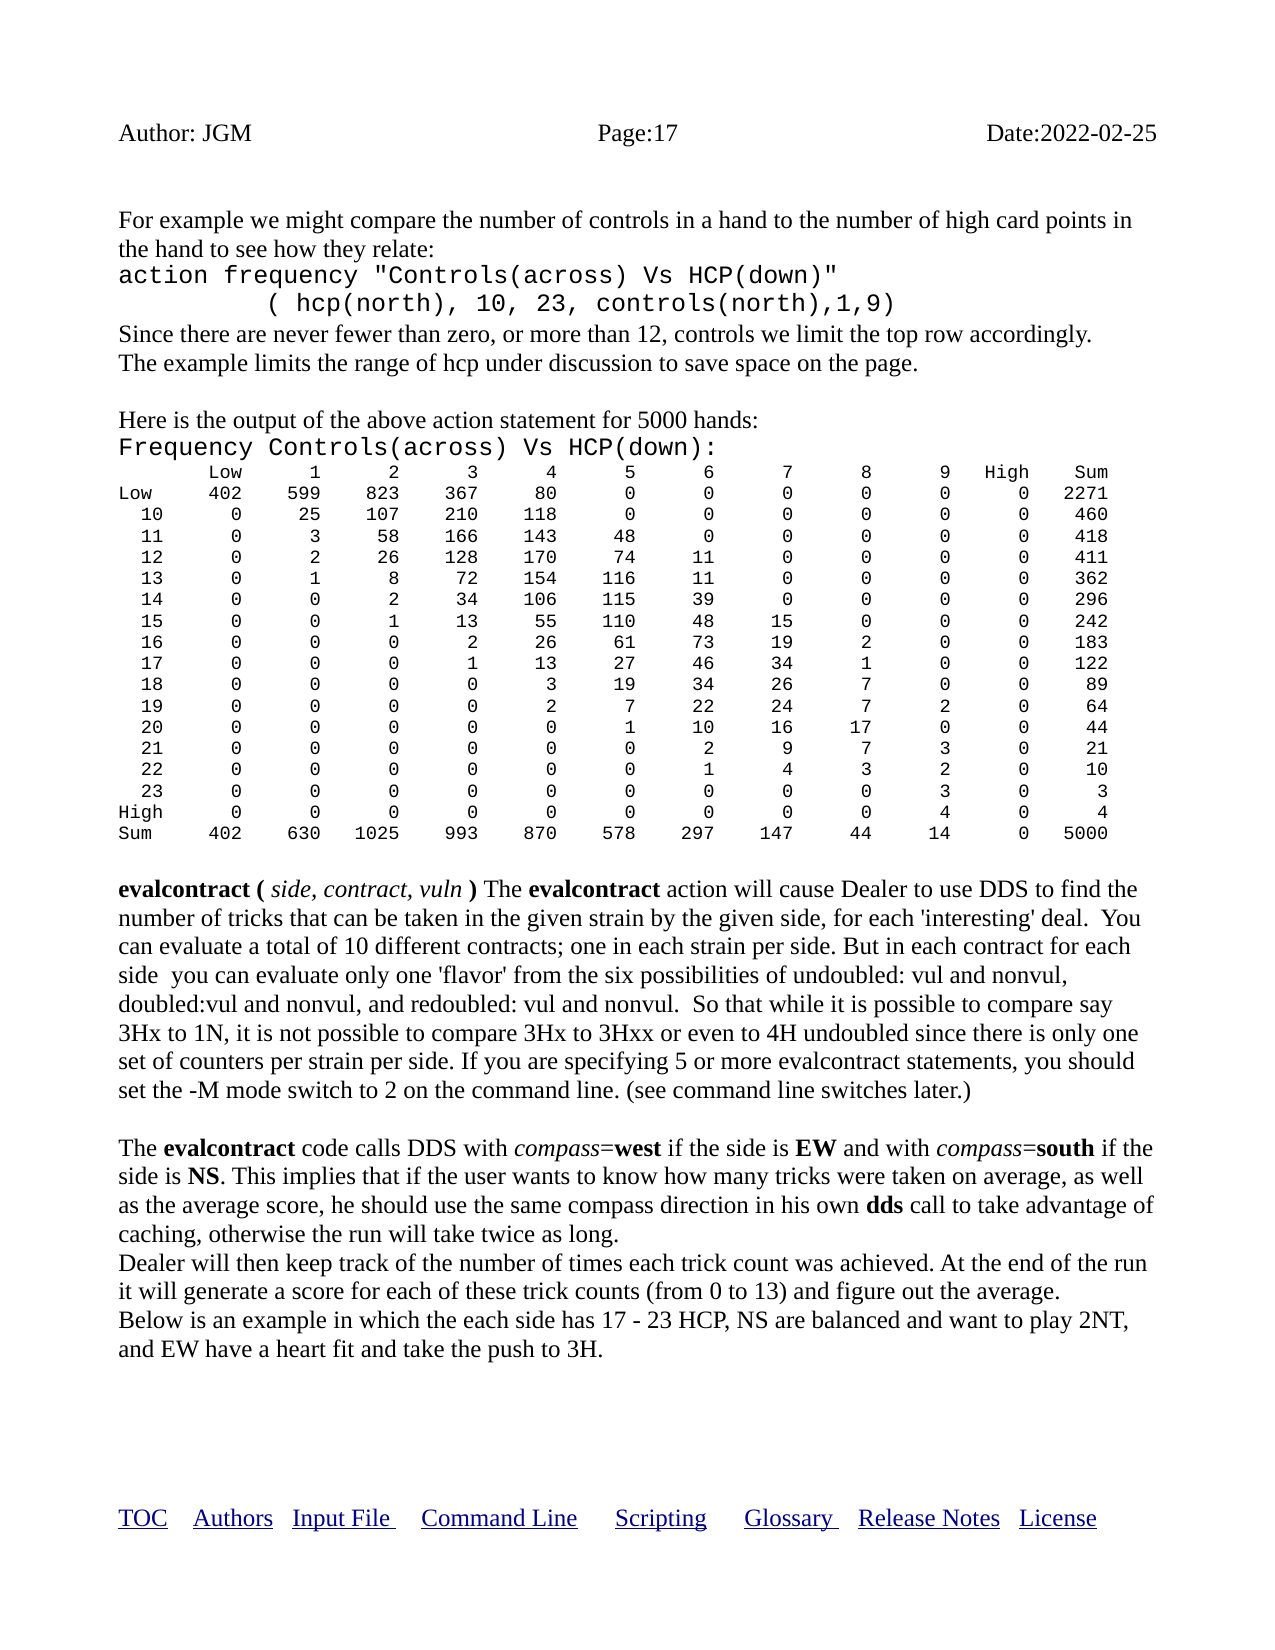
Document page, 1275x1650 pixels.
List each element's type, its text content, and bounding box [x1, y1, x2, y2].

text 11 0 3 58 166 143 48 0 0 0 0 0 418 [118, 526, 1157, 548]
text 14 0 0 2 34 106 115 39 0 0 0 0 296 [118, 590, 1157, 611]
text Below is an example in which the each side has 17 - 23 HCP, NS are balanced and want to play 2NT, and EW have a heart fit and take the push to 3H. [118, 1305, 1157, 1363]
text 19 0 0 0 0 2 7 22 24 7 2 0 64 [118, 696, 1157, 718]
text 10 0 25 107 210 118 0 0 0 0 0 0 460 [118, 505, 1157, 526]
text evalcontract ( side, contract, vuln ) The evalcontract action will cause Dealer to use DDS to find the number of tricks that can be taken in the given strain by the given side, for each 'interesting' deal. You can evaluate a total of 10 different contracts; one in each strain per side. But in each contract for each side you can evaluate only one 'flavor' from the six possibilities of undoubled: vul and nonvul, doubled:vul and nonvul, and redoubled: vul and nonvul. So that while it is possible to compare say 3Hx to 1N, it is not possible to compare 3Hx to 3Hxx or even to 4H undoubled since there is only one set of counters per strain per side. If you are specifying 5 or more evalcontract statements, you should set the -M mode switch to 2 on the command line. (see command line switches later.) [118, 874, 1157, 1104]
text 12 0 2 26 128 170 74 11 0 0 0 0 411 [118, 548, 1157, 569]
text Frequency Controls(across) Vs HCP(down): [118, 434, 1157, 463]
text 15 0 0 1 13 55 110 48 15 0 0 0 242 [118, 611, 1157, 633]
text 22 0 0 0 0 0 0 1 4 3 2 0 10 [118, 760, 1157, 781]
text Dealer will then keep track of the number of times each trick count was achieved. At the end of the run it will generate a score for each of these trick counts (from 0 to 13) and figure out the average. [118, 1248, 1157, 1305]
text For example we might compare the number of controls in a hand to the number of high card points in the hand to see how they relate: [118, 205, 1157, 263]
text 18 0 0 0 0 3 19 34 26 7 0 0 89 [118, 675, 1157, 696]
text 16 0 0 0 2 26 61 73 19 2 0 0 183 [118, 633, 1157, 654]
text Since there are never fewer than zero, or more than 12, controls we limit the top row accordingly. [118, 319, 1157, 348]
text Sum 402 630 1025 993 870 578 297 147 44 14 0 5000 [118, 824, 1157, 845]
text 21 0 0 0 0 0 0 2 9 7 3 0 21 [118, 739, 1157, 760]
text The evalcontract code calls DDS with compass=west if the side is EW and with compass=south if the side is NS. This implies that if the user wants to know how many tricks were taken on average, as well as the average score, he should use the same compass direction in his own dds call to take advantage of caching, otherwise the run will take twice as long. [118, 1133, 1157, 1248]
text action frequency "Controls(across) Vs HCP(down)" [118, 263, 1157, 291]
text Low 1 2 3 4 5 6 7 8 9 High Sum [118, 463, 1157, 484]
text 13 0 1 8 72 154 116 11 0 0 0 0 362 [118, 569, 1157, 590]
text 23 0 0 0 0 0 0 0 0 0 3 0 3 [118, 781, 1157, 803]
text High 0 0 0 0 0 0 0 0 0 4 0 4 [118, 803, 1157, 824]
text Here is the output of the above action statement for 5000 hands: [118, 406, 1157, 434]
text 20 0 0 0 0 0 1 10 16 17 0 0 44 [118, 718, 1157, 739]
text The example limits the range of hcp under discussion to save space on the page. [118, 348, 1157, 377]
text 17 0 0 0 1 13 27 46 34 1 0 0 122 [118, 654, 1157, 675]
text ( hcp(north), 10, 23, controls(north),1,9) [118, 291, 1157, 319]
text Low 402 599 823 367 80 0 0 0 0 0 0 2271 [118, 484, 1157, 505]
